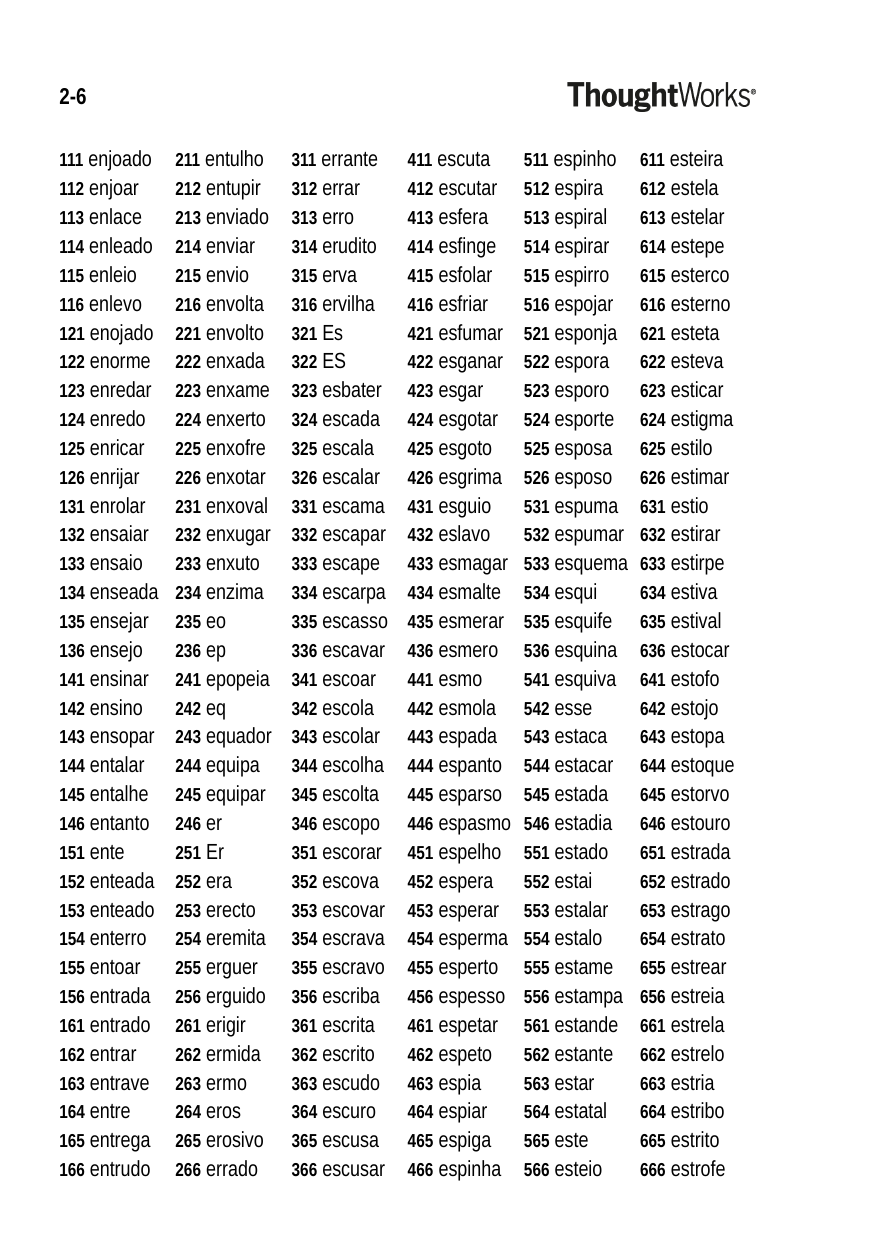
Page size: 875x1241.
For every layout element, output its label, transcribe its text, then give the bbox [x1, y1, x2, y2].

text 361 escrita [291, 1012, 407, 1037]
text 464 espiar [407, 1098, 524, 1123]
text 225 enxofre [175, 435, 291, 460]
text 335 escasso [291, 608, 407, 633]
text 513 espiral [524, 204, 640, 229]
text 251 Er [175, 839, 291, 864]
text 125 enricar [59, 435, 175, 460]
text 322 ES [291, 348, 407, 373]
text 414 esfinge [407, 233, 524, 258]
text 163 entrave [59, 1069, 175, 1095]
text 436 esmero [407, 637, 524, 662]
text 613 estelar [640, 204, 756, 229]
text 511 espinho [524, 146, 640, 171]
text 231 enxoval [175, 492, 291, 518]
text 443 espada [407, 723, 524, 748]
text 561 estande [524, 1012, 640, 1037]
text 363 escudo [291, 1069, 407, 1095]
text 543 estaca [524, 723, 640, 748]
text 121 enojado [59, 319, 175, 344]
text 152 enteada [59, 868, 175, 893]
text 351 escorar [291, 839, 407, 864]
text 315 erva [291, 262, 407, 287]
text 636 estocar [640, 637, 756, 662]
text 353 escovar [291, 896, 407, 922]
text 342 escola [291, 694, 407, 719]
text 424 esgotar [407, 406, 524, 431]
text 646 estouro [640, 810, 756, 835]
text 122 enorme [59, 348, 175, 373]
text 536 esquina [524, 637, 640, 662]
text 124 enredo [59, 406, 175, 431]
text 324 escada [291, 406, 407, 431]
text 226 enxotar [175, 464, 291, 489]
text 531 espuma [524, 492, 640, 518]
text 631 estio [640, 492, 756, 518]
text 616 esterno [640, 291, 756, 316]
text 634 estiva [640, 579, 756, 604]
text 264 eros [175, 1098, 291, 1123]
text 234 enzima [175, 579, 291, 604]
text 456 espesso [407, 983, 524, 1008]
text 242 eq [175, 694, 291, 719]
text 246 er [175, 810, 291, 835]
text 413 esfera [407, 204, 524, 229]
text 332 escapar [291, 521, 407, 546]
text 311 errante [291, 146, 407, 171]
text 446 espasmo [407, 810, 524, 835]
text 662 estrelo [640, 1041, 756, 1066]
text 632 estirar [640, 521, 756, 546]
text 214 enviar [175, 233, 291, 258]
text 235 eo [175, 608, 291, 633]
text 423 esgar [407, 377, 524, 402]
text 2-6 [59, 83, 177, 109]
text 154 enterro [59, 925, 175, 950]
text 546 estadia [524, 810, 640, 835]
text 656 estreia [640, 983, 756, 1008]
text 253 erecto [175, 896, 291, 922]
text 215 envio [175, 262, 291, 287]
text 245 equipar [175, 781, 291, 806]
text 266 errado [175, 1156, 291, 1181]
text 515 espirro [524, 262, 640, 287]
text 355 escravo [291, 954, 407, 979]
text 433 esmagar [407, 550, 524, 575]
text 615 esterco [640, 262, 756, 287]
text 156 entrada [59, 983, 175, 1008]
text 126 enrijar [59, 464, 175, 489]
text 535 esquife [524, 608, 640, 633]
text 116 enlevo [59, 291, 175, 316]
text 254 eremita [175, 925, 291, 950]
text 562 estante [524, 1041, 640, 1066]
text 566 esteio [524, 1156, 640, 1181]
text 356 escriba [291, 983, 407, 1008]
text 553 estalar [524, 896, 640, 922]
text 232 enxugar [175, 521, 291, 546]
text 313 erro [291, 204, 407, 229]
text 146 entanto [59, 810, 175, 835]
text 212 entupir [175, 175, 291, 200]
text 462 espeto [407, 1041, 524, 1066]
text 241 epopeia [175, 666, 291, 691]
text 523 esporo [524, 377, 640, 402]
text 142 ensino [59, 694, 175, 719]
text 512 espira [524, 175, 640, 200]
text 652 estrado [640, 868, 756, 893]
text 141 ensinar [59, 666, 175, 691]
text 224 enxerto [175, 406, 291, 431]
text 221 envolto [175, 319, 291, 344]
text 426 esgrima [407, 464, 524, 489]
text 123 enredar [59, 377, 175, 402]
text 653 estrago [640, 896, 756, 922]
text 451 espelho [407, 839, 524, 864]
text 333 escape [291, 550, 407, 575]
text 665 estrito [640, 1127, 756, 1152]
text 564 estatal [524, 1098, 640, 1123]
text 143 ensopar [59, 723, 175, 748]
text 445 esparso [407, 781, 524, 806]
text 642 estojo [640, 694, 756, 719]
text 334 escarpa [291, 579, 407, 604]
text 131 enrolar [59, 492, 175, 518]
text 262 ermida [175, 1041, 291, 1066]
text 421 esfumar [407, 319, 524, 344]
text 155 entoar [59, 954, 175, 979]
text 144 entalar [59, 752, 175, 777]
text 565 este [524, 1127, 640, 1152]
text 136 ensejo [59, 637, 175, 662]
text 466 espinha [407, 1156, 524, 1181]
text 425 esgoto [407, 435, 524, 460]
text 213 enviado [175, 204, 291, 229]
text 343 escolar [291, 723, 407, 748]
text 454 esperma [407, 925, 524, 950]
text 545 estada [524, 781, 640, 806]
text 622 esteva [640, 348, 756, 373]
text 112 enjoar [59, 175, 175, 200]
text 432 eslavo [407, 521, 524, 546]
text 435 esmerar [407, 608, 524, 633]
text 623 esticar [640, 377, 756, 402]
text 542 esse [524, 694, 640, 719]
text 336 escavar [291, 637, 407, 662]
text 534 esqui [524, 579, 640, 604]
text 211 entulho [175, 146, 291, 171]
text 151 ente [59, 839, 175, 864]
text 132 ensaiar [59, 521, 175, 546]
picture [567, 82, 756, 112]
text 555 estame [524, 954, 640, 979]
text 412 escutar [407, 175, 524, 200]
text 444 espanto [407, 752, 524, 777]
text 526 esposo [524, 464, 640, 489]
text 162 entrar [59, 1041, 175, 1066]
text 341 escoar [291, 666, 407, 691]
text 364 escuro [291, 1098, 407, 1123]
text 541 esquiva [524, 666, 640, 691]
text 635 estival [640, 608, 756, 633]
text 624 estigma [640, 406, 756, 431]
text 366 escusar [291, 1156, 407, 1181]
text 236 ep [175, 637, 291, 662]
text 265 erosivo [175, 1127, 291, 1152]
text 325 escala [291, 435, 407, 460]
text 643 estopa [640, 723, 756, 748]
text 452 espera [407, 868, 524, 893]
text 326 escalar [291, 464, 407, 489]
text 611 esteira [640, 146, 756, 171]
text 344 escolha [291, 752, 407, 777]
text 346 escopo [291, 810, 407, 835]
text 453 esperar [407, 896, 524, 922]
text 165 entrega [59, 1127, 175, 1152]
text 625 estilo [640, 435, 756, 460]
text 563 estar [524, 1069, 640, 1095]
text 521 esponja [524, 319, 640, 344]
text 256 erguido [175, 983, 291, 1008]
text 554 estalo [524, 925, 640, 950]
text 135 ensejar [59, 608, 175, 633]
text 664 estribo [640, 1098, 756, 1123]
text 243 equador [175, 723, 291, 748]
text 461 espetar [407, 1012, 524, 1037]
text 314 erudito [291, 233, 407, 258]
text 216 envolta [175, 291, 291, 316]
text 362 escrito [291, 1041, 407, 1066]
text 115 enleio [59, 262, 175, 287]
text 134 enseada [59, 579, 175, 604]
text 614 estepe [640, 233, 756, 258]
text 651 estrada [640, 839, 756, 864]
text 551 estado [524, 839, 640, 864]
text 145 entalhe [59, 781, 175, 806]
text 233 enxuto [175, 550, 291, 575]
text 455 esperto [407, 954, 524, 979]
text 442 esmola [407, 694, 524, 719]
text 261 erigir [175, 1012, 291, 1037]
text 166 entrudo [59, 1156, 175, 1181]
text 365 escusa [291, 1127, 407, 1152]
text 321 Es [291, 319, 407, 344]
text 621 esteta [640, 319, 756, 344]
text 654 estrato [640, 925, 756, 950]
text 114 enleado [59, 233, 175, 258]
text 533 esquema [524, 550, 640, 575]
text 666 estrofe [640, 1156, 756, 1181]
text 532 espumar [524, 521, 640, 546]
text 323 esbater [291, 377, 407, 402]
text 411 escuta [407, 146, 524, 171]
text 626 estimar [640, 464, 756, 489]
text 164 entre [59, 1098, 175, 1123]
text 153 enteado [59, 896, 175, 922]
text 434 esmalte [407, 579, 524, 604]
text 663 estria [640, 1069, 756, 1095]
text 111 enjoado [59, 146, 175, 171]
text 431 esguio [407, 492, 524, 518]
text 612 estela [640, 175, 756, 200]
text 641 estofo [640, 666, 756, 691]
text 161 entrado [59, 1012, 175, 1037]
text 552 estai [524, 868, 640, 893]
text 644 estoque [640, 752, 756, 777]
text 655 estrear [640, 954, 756, 979]
text 331 escama [291, 492, 407, 518]
text 463 espia [407, 1069, 524, 1095]
text 223 enxame [175, 377, 291, 402]
text 244 equipa [175, 752, 291, 777]
text 556 estampa [524, 983, 640, 1008]
text 645 estorvo [640, 781, 756, 806]
text 354 escrava [291, 925, 407, 950]
text 441 esmo [407, 666, 524, 691]
text 252 era [175, 868, 291, 893]
text 312 errar [291, 175, 407, 200]
text 524 esporte [524, 406, 640, 431]
text 633 estirpe [640, 550, 756, 575]
text 263 ermo [175, 1069, 291, 1095]
text 416 esfriar [407, 291, 524, 316]
text 222 enxada [175, 348, 291, 373]
text 544 estacar [524, 752, 640, 777]
text 422 esganar [407, 348, 524, 373]
text 133 ensaio [59, 550, 175, 575]
text 113 enlace [59, 204, 175, 229]
text 415 esfolar [407, 262, 524, 287]
text 514 espirar [524, 233, 640, 258]
text 661 estrela [640, 1012, 756, 1037]
text 345 escolta [291, 781, 407, 806]
text 255 erguer [175, 954, 291, 979]
text 522 espora [524, 348, 640, 373]
text 525 esposa [524, 435, 640, 460]
text 516 espojar [524, 291, 640, 316]
text 465 espiga [407, 1127, 524, 1152]
text 352 escova [291, 868, 407, 893]
text 316 ervilha [291, 291, 407, 316]
